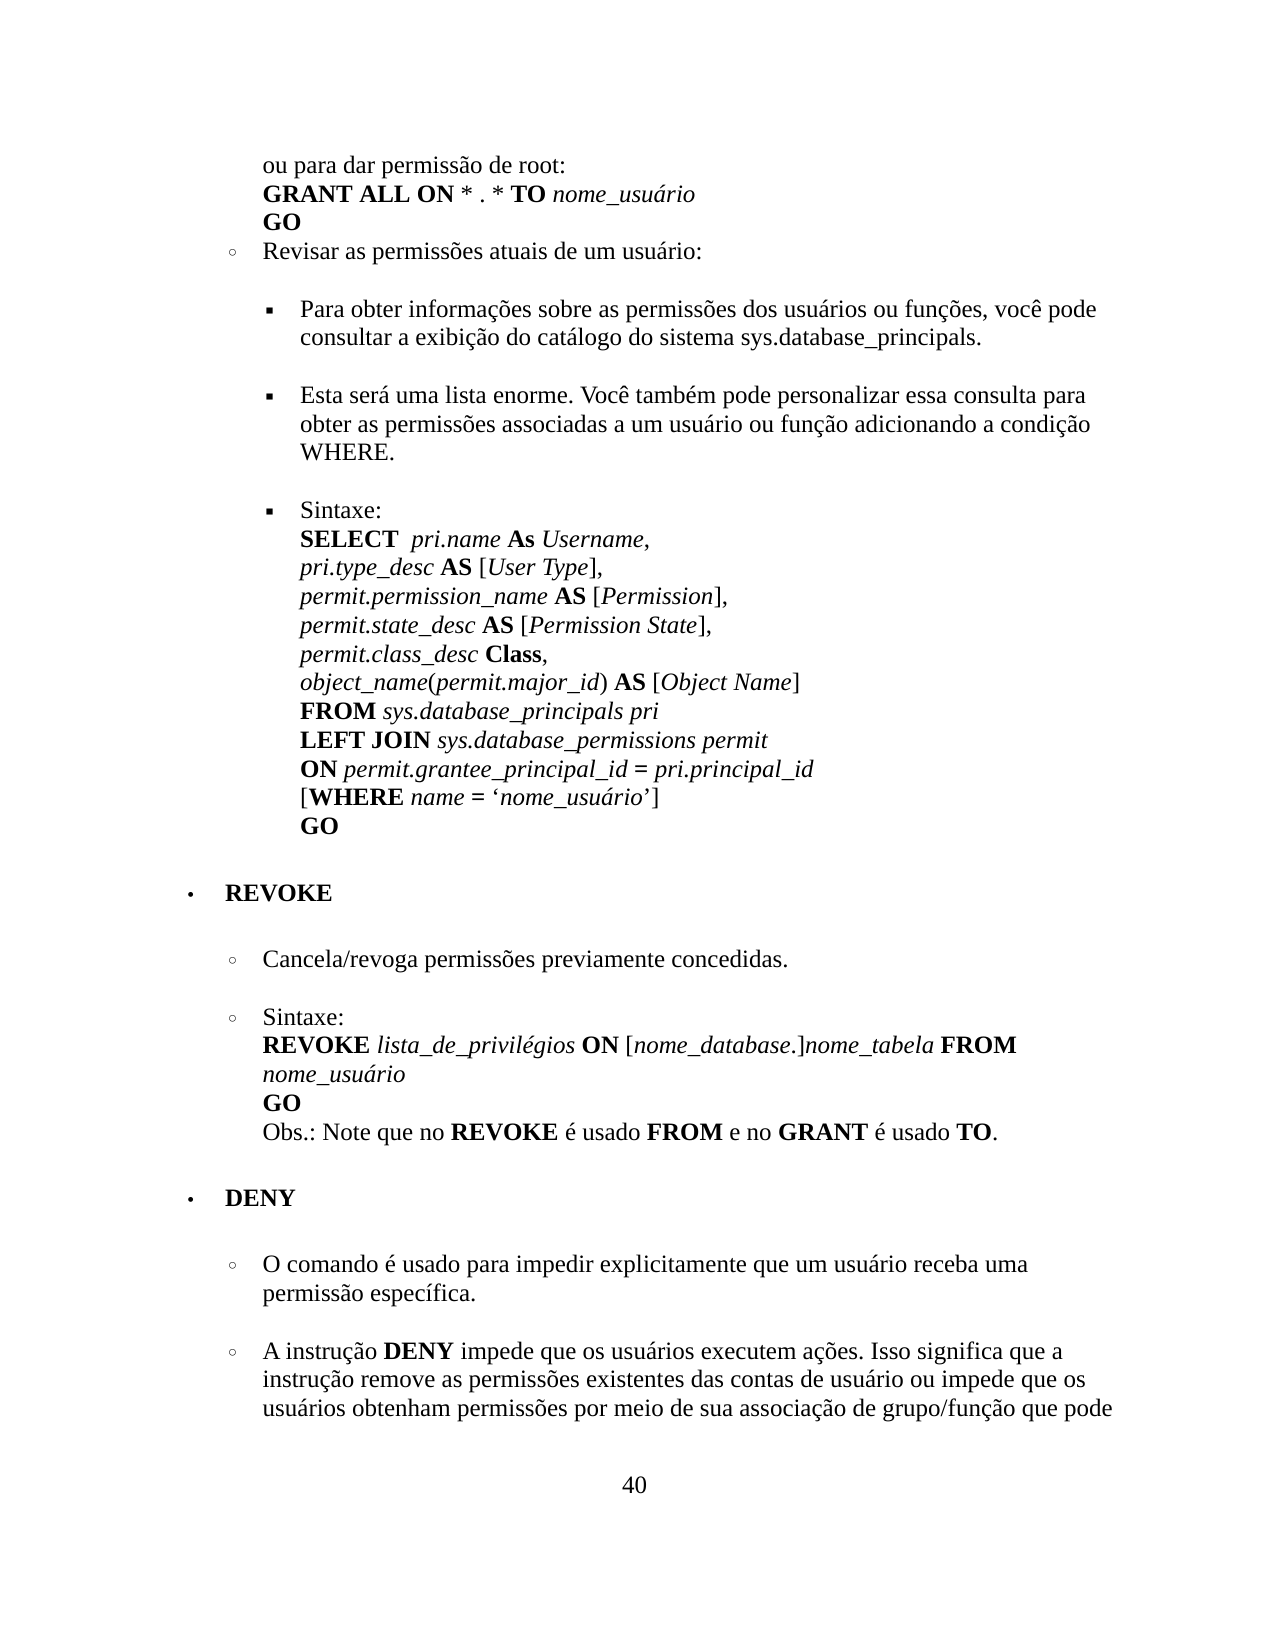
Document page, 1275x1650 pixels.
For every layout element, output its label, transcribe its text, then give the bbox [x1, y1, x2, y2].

list Esta será uma lista enorme. Você também pode personalizar essa consulta para obter as permissões associadas a um usuário ou função adicionando a condição WHERE. [262, 380, 1125, 495]
list A instrução DENY impede que os usuários executem ações. Isso significa que a instrução remove as permissões existentes das contas de usuário ou impede que os usuários obtenham permissões por meio de sua associação de grupo/função que pode [225, 1336, 1125, 1422]
list Para obter informações sobre as permissões dos usuários ou funções, você pode consultar a exibição do catálogo do sistema sys.database_principals. [262, 294, 1125, 380]
list Revisar as permissões atuais de um usuário: [225, 236, 1125, 294]
list REVOKE [187, 878, 1125, 935]
list Sintaxe: SELECT pri.name As Username, pri.type_desc AS [User Type], permit.permission_name AS [Permission], permit.state_desc AS [Permission State], permit.class_desc Class, object_name(permit.major_id) AS [Object Name] FROM sys.database_principals pri LEFT JOIN sys.database_permissions permit ON permit.grantee_principal_id = pri.principal_id [WHERE name = ‘nome_usuário’] GO [262, 495, 1125, 869]
list Cancela/revoga permissões previamente concedidas. [225, 944, 1125, 1002]
list DENY [187, 1183, 1125, 1241]
list O comando é usado para impedir explicitamente que um usuário receba uma permissão específica. [225, 1249, 1125, 1336]
list Sintaxe: REVOKE lista_de_privilégios ON [nome_database.]nome_tabela FROM nome_usuário GO Obs.: Note que no REVOKE é usado FROM e no GRANT é usado TO. [225, 1002, 1125, 1174]
list ou para dar permissão de root: GRANT ALL ON * . * TO nome_usuário GO [225, 150, 1125, 236]
